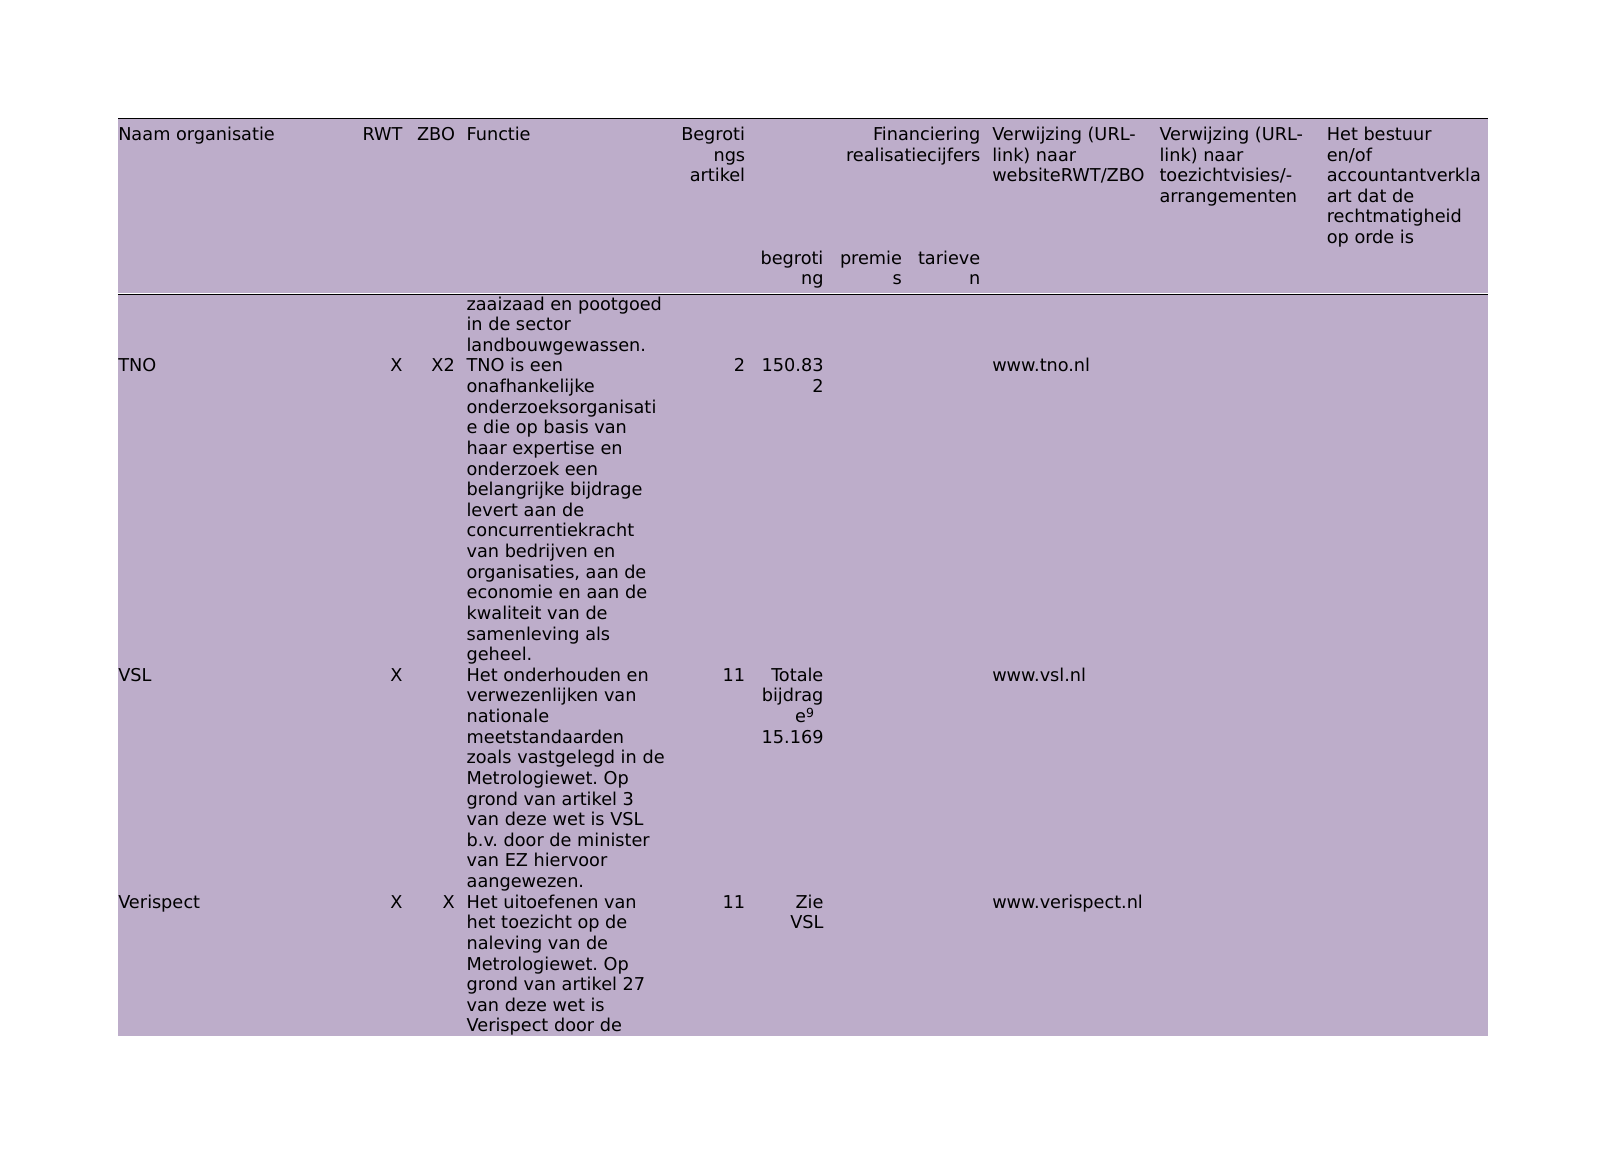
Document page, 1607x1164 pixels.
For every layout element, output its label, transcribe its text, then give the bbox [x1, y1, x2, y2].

table_cell [408, 665, 461, 892]
table_cell [908, 295, 986, 355]
table_cell www.vsl.nl [986, 665, 1153, 892]
table_cell VSL [118, 665, 356, 892]
table_cell [1154, 665, 1321, 892]
table_cell [829, 295, 908, 355]
table_header RWT [356, 119, 408, 248]
table_cell [908, 355, 986, 665]
table_cell Verispect [118, 892, 356, 1036]
table_cell [1154, 248, 1321, 293]
table_header ZBO [408, 119, 461, 248]
table_cell [118, 295, 356, 355]
table_cell 2 [672, 355, 751, 665]
table_cell www.verispect.nl [986, 892, 1153, 1036]
table_cell Totale bijdrage9 15.169 [751, 665, 829, 892]
table_cell [829, 665, 908, 892]
table_cell www.tno.nl [986, 355, 1153, 665]
table_cell [356, 295, 408, 355]
table_cell [1321, 248, 1488, 293]
table_cell [1321, 892, 1488, 1036]
table_cell [1321, 665, 1488, 892]
table_cell [408, 248, 461, 293]
table_header Functie [461, 119, 672, 248]
table_cell 150.832 [751, 355, 829, 665]
table_cell [829, 892, 908, 1036]
table_cell 11 [672, 892, 751, 1036]
table_cell [461, 248, 672, 293]
table_cell [1321, 295, 1488, 355]
table_cell premies [829, 248, 908, 293]
table_header Financiering realisatiecijfers [751, 119, 986, 248]
table_header Naam organisatie [118, 119, 356, 248]
table_cell TNO is een onafhankelijke onderzoeksorganisatie die op basis van haar expertise en onderzoek een belangrijke bijdrage levert aan de concurrentiekracht van bedrijven en organisaties, aan de economie en aan de kwaliteit van de samenleving als geheel. [461, 355, 672, 665]
table_cell [672, 295, 751, 355]
table_cell [408, 295, 461, 355]
table_cell [1154, 892, 1321, 1036]
table_cell begroting [751, 248, 829, 293]
table_cell X2 [408, 355, 461, 665]
table_header Verwijzing (URL-link) naar toezichtvisies/-arrangementen [1154, 119, 1321, 248]
table_cell X [356, 355, 408, 665]
table_header Verwijzing (URL-link) naar websiteRWT/ZBO [986, 119, 1153, 248]
table_cell [1154, 355, 1321, 665]
table_cell Het onderhouden en verwezenlijken van nationale meetstandaarden zoals vastgelegd in de Metrologiewet. Op grond van artikel 3 van deze wet is VSL b.v. door de minister van EZ hiervoor aangewezen. [461, 665, 672, 892]
table_cell [829, 355, 908, 665]
table_cell zaaizaad en pootgoed in de sector landbouwgewassen. [461, 295, 672, 355]
table_header Begrotings artikel [672, 119, 751, 248]
table_cell [672, 248, 751, 293]
table_cell 11 [672, 665, 751, 892]
table_cell [1154, 295, 1321, 355]
table_cell [908, 665, 986, 892]
table_cell Het uitoefenen van het toezicht op de naleving van de Metrologiewet. Op grond van artikel 27 van deze wet is Verispect door de [461, 892, 672, 1036]
table_cell TNO [118, 355, 356, 665]
table_cell X [356, 665, 408, 892]
table_cell tarieven [908, 248, 986, 293]
table_cell [908, 892, 986, 1036]
table_cell [1321, 355, 1488, 665]
table_cell [356, 248, 408, 293]
table_cell [986, 248, 1153, 293]
table_header Het bestuur en/of accountantverklaart dat de rechtmatigheid op orde is [1321, 119, 1488, 248]
table_cell X [356, 892, 408, 1036]
table_cell [118, 248, 356, 293]
table_cell Zie VSL [751, 892, 829, 1036]
table_cell X [408, 892, 461, 1036]
table_cell [751, 295, 829, 355]
table_cell [986, 295, 1153, 355]
